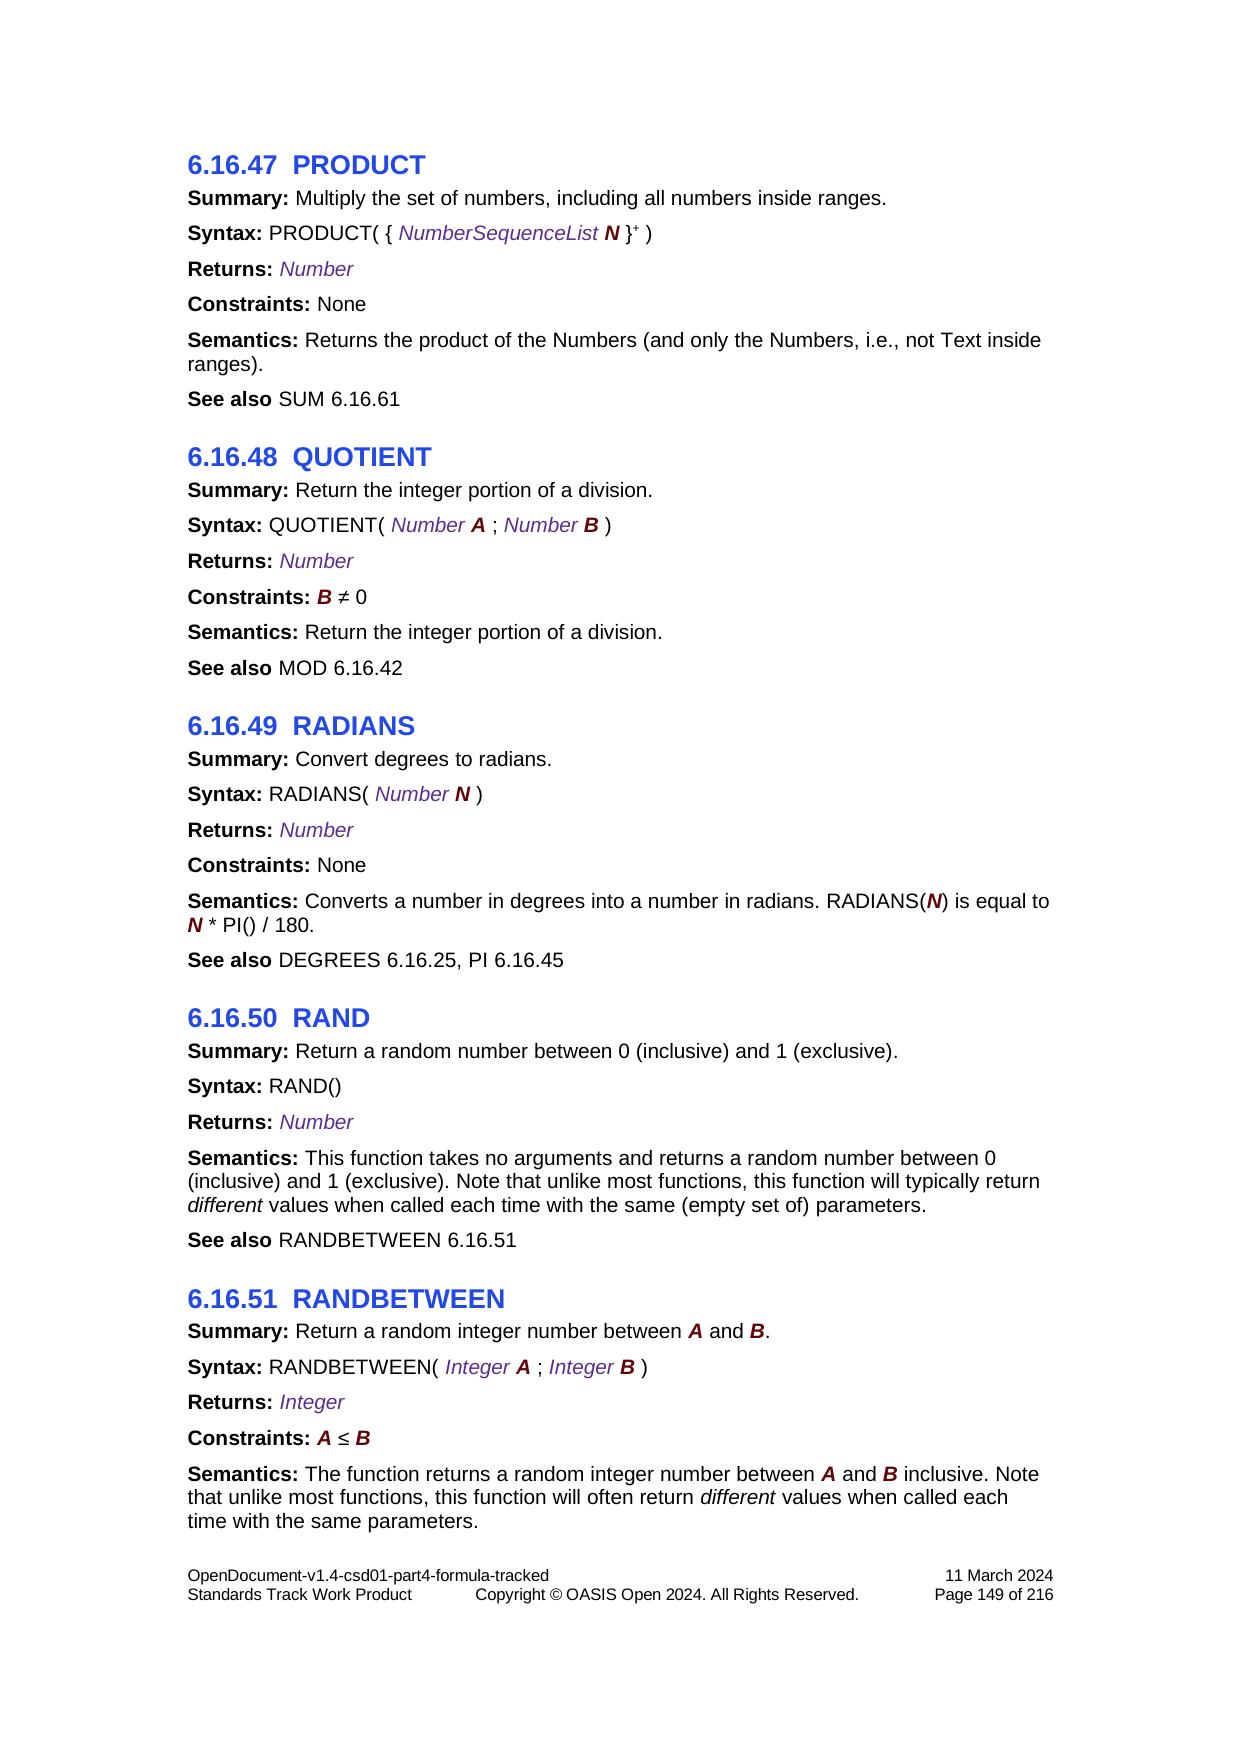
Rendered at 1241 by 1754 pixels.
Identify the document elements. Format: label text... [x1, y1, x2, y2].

text Constraints: None [187, 854, 1053, 877]
text Returns: Number [187, 549, 1053, 573]
text Constraints: B ≠ 0 [187, 585, 1053, 609]
text Summary: Return a random number between 0 (inclusive) and 1 (exclusive). [187, 1039, 1053, 1063]
text Returns: Number [187, 257, 1053, 281]
text See also SUM 6.16.61 [187, 388, 1053, 411]
subtitle RADIANS [187, 711, 1053, 741]
subtitle PRODUCT [187, 150, 1053, 180]
text Syntax: RAND() [187, 1075, 1053, 1098]
subtitle QUOTIENT [187, 442, 1053, 472]
text Summary: Return the integer portion of a division. [187, 478, 1053, 502]
text See also RANDBETWEEN 6.16.51 [187, 1229, 1053, 1252]
text Semantics: This function takes no arguments and returns a random number between 0 (inclusive) and 1 (exclusive). Note that unlike most functions, this function will typically return different values when called each time with the same (empty set of) parameters. [187, 1146, 1053, 1217]
text Summary: Return a random integer number between A and B. [187, 1319, 1053, 1343]
text Syntax: QUOTIENT( Number A ; Number B ) [187, 514, 1053, 537]
text See also DEGREES 6.16.25, PI 6.16.45 [187, 949, 1053, 972]
subtitle RANDBETWEEN [187, 1283, 1053, 1313]
text Returns: Integer [187, 1391, 1053, 1414]
text Constraints: A ≤ B [187, 1426, 1053, 1450]
text Semantics: The function returns a random integer number between A and B inclusive. Note that unlike most functions, this function will often return different values when called each time with the same parameters. [187, 1462, 1053, 1533]
text Semantics: Converts a number in degrees into a number in radians. RADIANS(N) is equal to N * PI() / 180. [187, 889, 1053, 937]
text See also MOD 6.16.42 [187, 656, 1053, 680]
text Semantics: Returns the product of the Numbers (and only the Numbers, i.e., not Text inside ranges). [187, 328, 1053, 376]
text Syntax: RANDBETWEEN( Integer A ; Integer B ) [187, 1355, 1053, 1379]
text Summary: Convert degrees to radians. [187, 747, 1053, 771]
text Summary: Multiply the set of numbers, including all numbers inside ranges. [187, 186, 1053, 209]
text Returns: Number [187, 1111, 1053, 1134]
text Semantics: Return the integer portion of a division. [187, 621, 1053, 644]
text Syntax: RADIANS( Number N ) [187, 783, 1053, 806]
text Returns: Number [187, 818, 1053, 842]
subtitle RAND [187, 1003, 1053, 1033]
text Constraints: None [187, 293, 1053, 316]
text Syntax: PRODUCT( { NumberSequenceList N }+ ) [187, 222, 1053, 245]
